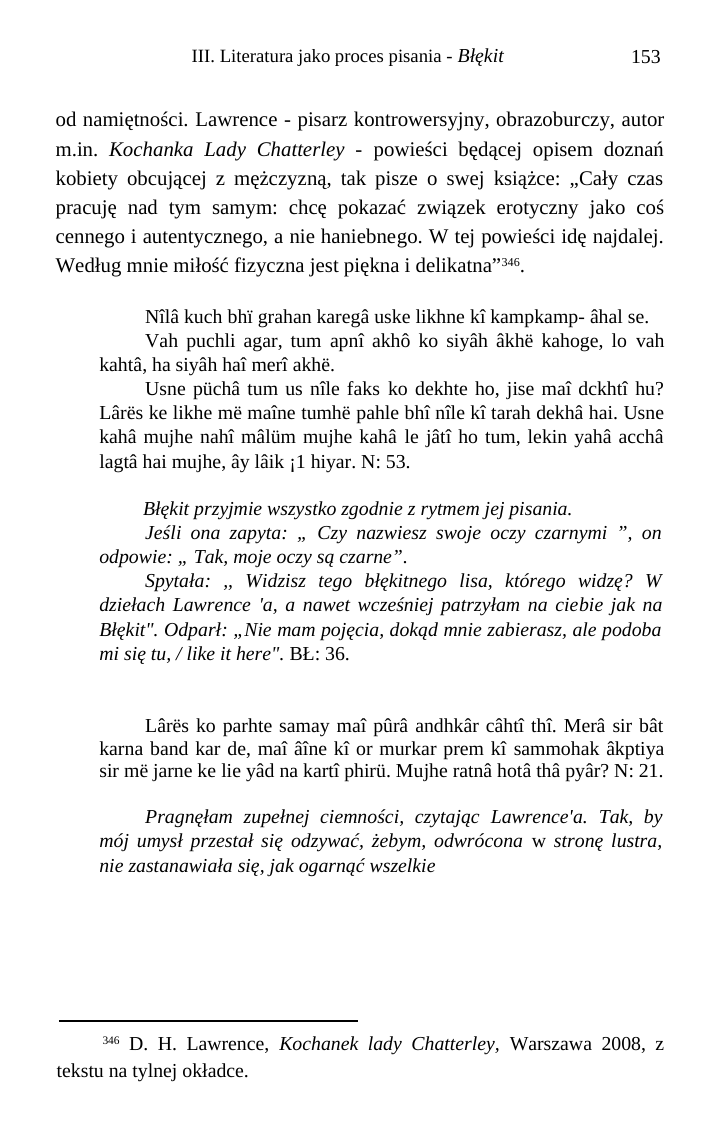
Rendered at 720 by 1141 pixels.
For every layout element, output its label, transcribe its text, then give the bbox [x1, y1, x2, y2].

text Nîlâ kuch bhï grahan karegâ uske likhne kî kampkamp- âhal se. [99, 305, 664, 327]
text Błękit przyjmie wszystko zgodnie z rytmem jej pisania. [55, 497, 664, 519]
text Vah puchli agar, tum apnî akhô ko siyâh âkhë kahoge, lo vah kahtâ, ha siyâh haî merî akhë. [99, 329, 664, 376]
text od namiętności. Lawrence - pisarz kontrowersyjny, obrazobur­czy, autor m.in. Kochanka Lady Chatterley - powieści będącej opisem doznań kobiety obcującej z mężczyzną, tak pisze o swej książce: „Cały czas pracuję nad tym samym: chcę pokazać zwią­zek erotyczny jako coś cennego i autentycznego, a nie haniebne­go. W tej powieści idę najdalej. Według mnie miłość fizyczna jest piękna i delikatna”346. [55, 107, 664, 277]
text Jeśli ona zapyta: „ Czy nazwiesz swoje oczy czarnymi ”, on odpowie: „ Tak, moje oczy są czarne”. [99, 521, 664, 568]
text 153 [631, 45, 662, 68]
text Usne püchâ tum us nîle faks ko dekhte ho, jise maî dckhtî hu? Lârës ke likhe më maîne tumhë pahle bhî nîle kî tarah dekhâ hai. Usne kahâ mujhe nahî mâlüm mujhe kahâ le jâtî ho tum, lekin yahâ acchâ lagtâ hai mujhe, ây lâik ¡1 hiyar. N: 53. [99, 377, 664, 472]
text III. Literatura jako proces pisania - Błękit [191, 44, 528, 67]
text Spytała: ,, Widzisz tego błękitnego lisa, którego widzę? W dziełach Lawrence 'a, a nawet wcześniej patrzyłam na cie­bie jak na Błękit". Odparł: „Nie mam pojęcia, dokąd mnie zabierasz, ale podoba mi się tu, / like it here". BŁ: 36. [99, 569, 664, 664]
text 346 D. H. Lawrence, Kochanek lady Chatterley, Warszawa 2008, z tekstu na tylnej okładce. [56, 1032, 664, 1082]
text Lârës ko parhte samay maî pûrâ andhkâr câhtî thî. Merâ sir bât karna band kar de, maî âîne kî or murkar prem kî sammohak âkptiya sir më jarne ke lie yâd na kartî phirü. Mu­jhe ratnâ hotâ thâ pyâr? N: 21. [99, 714, 664, 782]
text Pragnęłam zupełnej ciemności, czytając Lawrence'a. Tak, by mój umysł przestał się odzywać, żebym, odwrócona w stronę lustra, nie zastanawiała się, jak ogarnąć wszelkie [99, 805, 664, 876]
